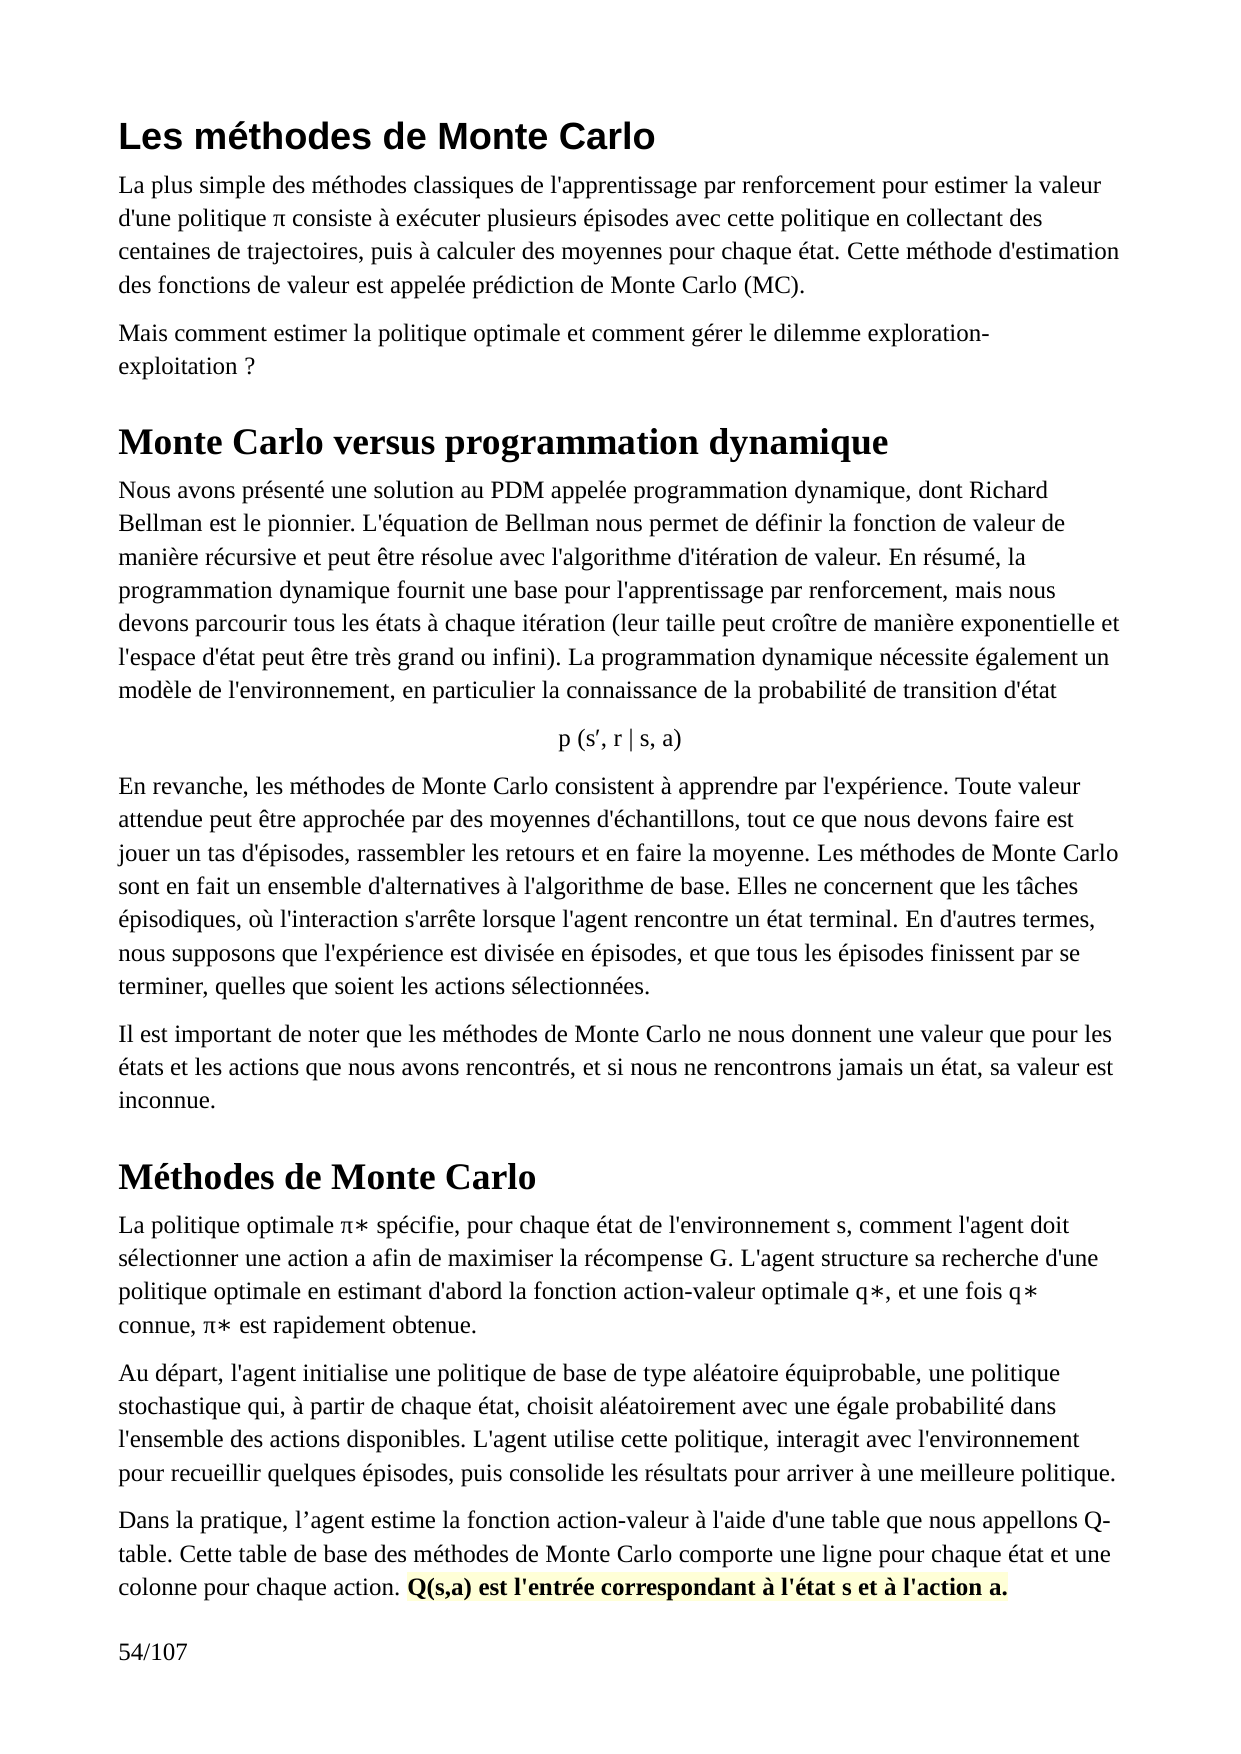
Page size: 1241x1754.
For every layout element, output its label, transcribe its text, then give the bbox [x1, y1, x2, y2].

text La plus simple des méthodes classiques de l'apprentissage par renforcement pour estimer la valeur d'une politique π consiste à exécuter plusieurs épisodes avec cette politique en collectant des centaines de trajectoires, puis à calculer des moyennes pour chaque état. Cette méthode d'estimation des fonctions de valeur est appelée prédiction de Monte Carlo (MC). [118, 169, 1122, 299]
text Dans la pratique, l’agent estime la fonction action-valeur à l'aide d'une table que nous appellons Q-table. Cette table de base des méthodes de Monte Carlo comporte une ligne pour chaque état et une colonne pour chaque action. Q(s,a) est l'entrée correspondant à l'état s et à l'action a. [118, 1505, 1122, 1601]
text La politique optimale π∗ spécifie, pour chaque état de l'environnement s, comment l'agent doit sélectionner une action a afin de maximiser la récompense G. L'agent structure sa recherche d'une politique optimale en estimant d'abord la fonction action-valeur optimale q∗, et une fois q∗ connue, π∗ est rapidement obtenue. [118, 1209, 1122, 1339]
subtitle Monte Carlo versus programmation dynamique [118, 419, 1122, 462]
text Il est important de noter que les méthodes de Monte Carlo ne nous donnent une valeur que pour les états et les actions que nous avons rencontrés, et si nous ne rencontrons jamais un état, sa valeur est inconnue. [118, 1019, 1122, 1114]
text Au départ, l'agent initialise une politique de base de type aléatoire équiprobable, une politique stochastique qui, à partir de chaque état, choisit aléatoirement avec une égale probabilité dans l'ensemble des actions disponibles. L'agent utilise cette politique, interagit avec l'environnement pour recueillir quelques épisodes, puis consolide les résultats pour arriver à une meilleure politique. [118, 1357, 1122, 1487]
text p (s′, r | s, a) [118, 723, 1122, 752]
subtitle Méthodes de Monte Carlo [118, 1154, 1122, 1197]
text Nous avons présenté une solution au PDM appelée programmation dynamique, dont Richard Bellman est le pionnier. L'équation de Bellman nous permet de définir la fonction de valeur de manière récursive et peut être résolue avec l'algorithme d'itération de valeur. En résumé, la programmation dynamique fournit une base pour l'apprentissage par renforcement, mais nous devons parcourir tous les états à chaque itération (leur taille peut croître de manière exponentielle et l'espace d'état peut être très grand ou infini). La programmation dynamique nécessite également un modèle de l'environnement, en particulier la connaissance de la probabilité de transition d'état [118, 475, 1122, 704]
text Mais comment estimer la politique optimale et comment gérer le dilemme exploration-exploitation ? [118, 317, 1122, 380]
subtitle Les méthodes de Monte Carlo [118, 113, 1122, 157]
text En revanche, les méthodes de Monte Carlo consistent à apprendre par l'expérience. Toute valeur attendue peut être approchée par des moyennes d'échantillons, tout ce que nous devons faire est jouer un tas d'épisodes, rassembler les retours et en faire la moyenne. Les méthodes de Monte Carlo sont en fait un ensemble d'alternatives à l'algorithme de base. Elles ne concernent que les tâches épisodiques, où l'interaction s'arrête lorsque l'agent rencontre un état terminal. En d'autres termes, nous supposons que l'expérience est divisée en épisodes, et que tous les épisodes finissent par se terminer, quelles que soient les actions sélectionnées. [118, 771, 1122, 1000]
